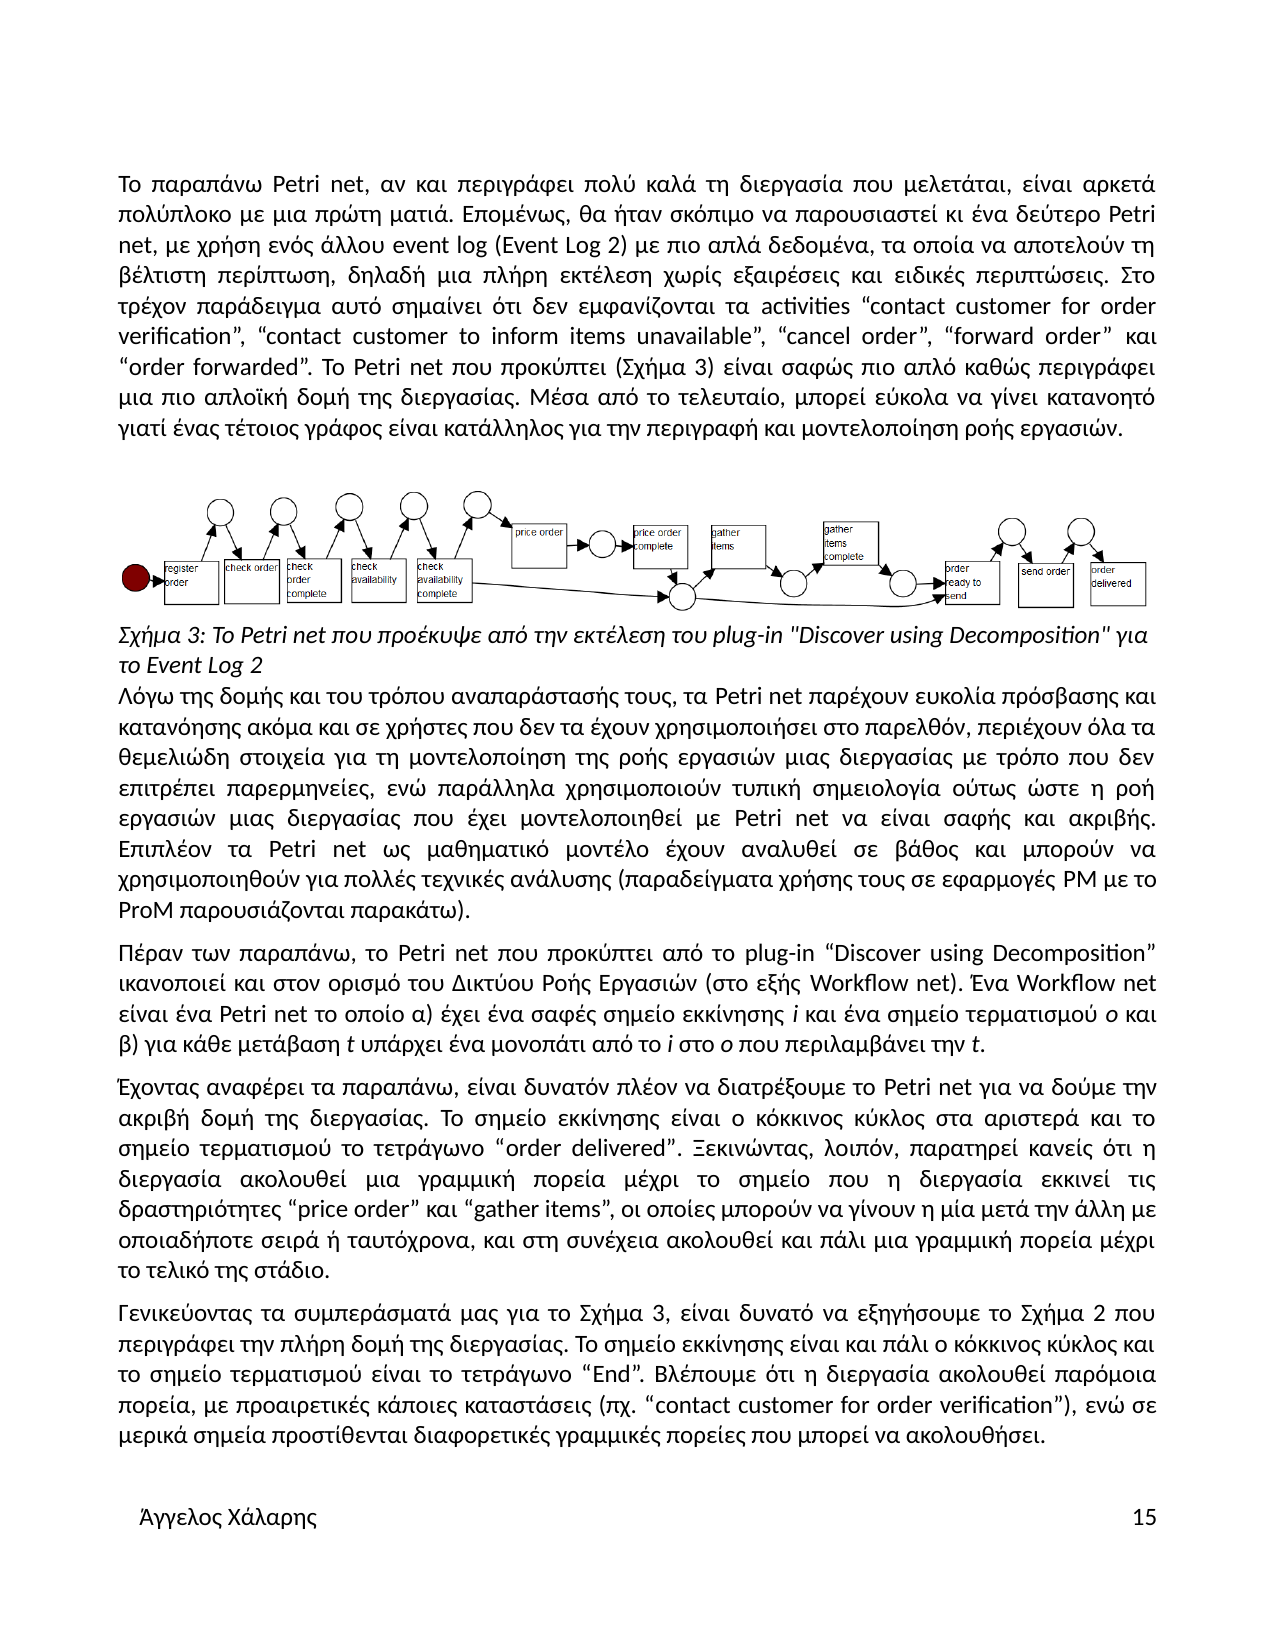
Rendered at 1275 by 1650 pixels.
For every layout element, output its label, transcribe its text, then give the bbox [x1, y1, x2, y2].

text Έχοντας αναφέρει τα παραπάνω, είναι δυνατόν πλέον να διατρέξουμε το Petri net για να δούμε την ακριβή δομή της διεργασίας. Το σημείο εκκίνησης είναι ο κόκκινος κύκλος στα αριστερά και το σημείο τερματισμού το τετράγωνο “order delivered”. Ξεκινώντας, λοιπόν, παρατηρεί κανείς ότι η διεργασία ακολουθεί μια γραμμική πορεία μέχρι το σημείο που η διεργασία εκκινεί τις δραστηριότητες “price order” και “gather items”, οι οποίες μπορούν να γίνουν η μία μετά την άλλη με οποιαδήποτε σειρά ή ταυτόχρονα, και στη συνέχεια ακολουθεί και πάλι μια γραμμική πορεία μέχρι το τελικό της στάδιο. [118, 1071, 1157, 1285]
text Σχήμα 3: Το Petri net που προέκυψε από την εκτέλεση του plug-in "Discover using Decomposition" για το Event Log 2 [118, 620, 1157, 680]
text Λόγω της δομής και του τρόπου αναπαράστασής τους, τα Petri net παρέχουν ευκολία πρόσβασης και κατανόησης ακόμα και σε χρήστες που δεν τα έχουν χρησιμοποιήσει στο παρελθόν, περιέχουν όλα τα θεμελιώδη στοιχεία για τη μοντελοποίηση της ροής εργασιών μιας διεργασίας με τρόπο που δεν επιτρέπει παρερμηνείες, ενώ παράλληλα χρησιμοποιούν τυπική σημειολογία ούτως ώστε η ροή εργασιών μιας διεργασίας που έχει μοντελοποιηθεί με Petri net να είναι σαφής και ακριβής. Επιπλέον τα Petri net ως μαθηματικό μοντέλο έχουν αναλυθεί σε βάθος και μπορούν να χρησιμοποιηθούν για πολλές τεχνικές ανάλυσης (παραδείγματα χρήσης τους σε εφαρμογές PM με το ProM παρουσιάζονται παρακάτω). [118, 680, 1157, 924]
text Πέραν των παραπάνω, το Petri net που προκύπτει από το plug-in “Discover using Decomposition” ικανοποιεί και στον ορισμό του Δικτύου Ροής Εργασιών (στο εξής Workflow net). Ένα Workflow net είναι ένα Petri net το οποίο α) έχει ένα σαφές σημείο εκκίνησης i και ένα σημείο τερματισμού o και β) για κάθε μετάβαση t υπάρχει ένα μονοπάτι από το i στο o που περιλαμβάνει την t. [118, 937, 1157, 1059]
text Γενικεύοντας τα συμπεράσματά μας για το Σχήμα 3, είναι δυνατό να εξηγήσουμε το Σχήμα 2 που περιγράφει την πλήρη δομή της διεργασίας. Το σημείο εκκίνησης είναι και πάλι ο κόκκινος κύκλος και το σημείο τερματισμού είναι το τετράγωνο “End”. Βλέπουμε ότι η διεργασία ακολουθεί παρόμοια πορεία, με προαιρετικές κάποιες καταστάσεις (πχ. “contact customer for order verification”), ενώ σε μερικά σημεία προστίθενται διαφορετικές γραμμικές πορείες που μπορεί να ακολουθήσει. [118, 1298, 1157, 1450]
picture [118, 467, 1157, 620]
text Το παραπάνω Petri net, αν και περιγράφει πολύ καλά τη διεργασία που μελετάται, είναι αρκετά πολύπλοκο με μια πρώτη ματιά. Επομένως, θα ήταν σκόπιμο να παρουσιαστεί κι ένα δεύτερο Petri net, με χρήση ενός άλλου event log (Event Log 2) με πιο απλά δεδομένα, τα οποία να αποτελούν τη βέλτιστη περίπτωση, δηλαδή μια πλήρη εκτέλεση χωρίς εξαιρέσεις και ειδικές περιπτώσεις. Στο τρέχον παράδειγμα αυτό σημαίνει ότι δεν εμφανίζονται τα activities “contact customer for order verification”, “contact customer to inform items unavailable”, “cancel order”, “forward order” και “order forwarded”. Το Petri net που προκύπτει (Σχήμα 3) είναι σαφώς πιο απλό καθώς περιγράφει μια πιο απλοϊκή δομή της διεργασίας. Μέσα από το τελευταίο, μπορεί εύκολα να γίνει κατανοητό γιατί ένας τέτοιος γράφος είναι κατάλληλος για την περιγραφή και μοντελοποίηση ροής εργασιών. [118, 168, 1157, 443]
